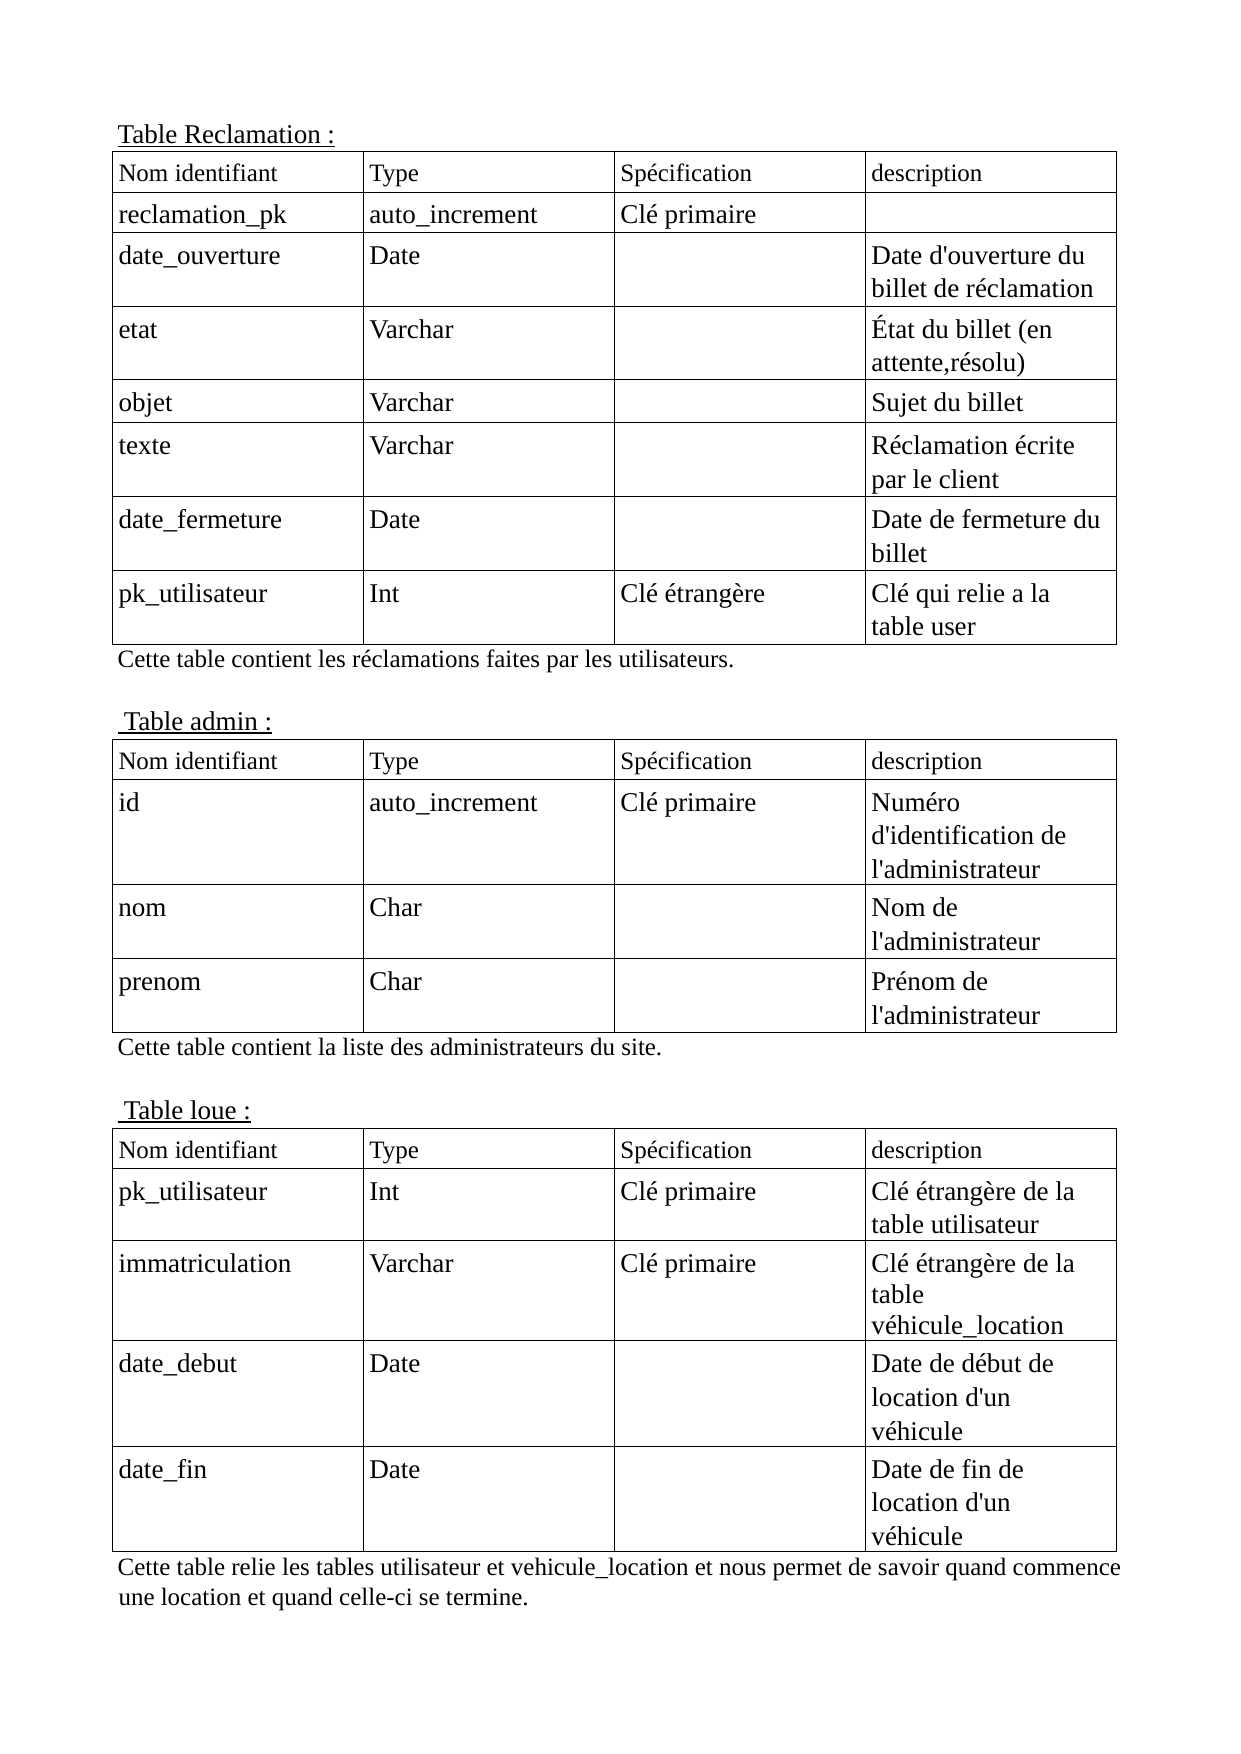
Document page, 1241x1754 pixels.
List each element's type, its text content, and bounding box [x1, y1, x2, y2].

table_header Nom identifiant [113, 152, 363, 191]
table_cell auto_increment [364, 780, 614, 884]
table_cell date_fermeture [113, 497, 363, 570]
table_cell date_fin [113, 1447, 363, 1551]
table_cell Date [364, 1341, 614, 1446]
table_header Type [364, 740, 614, 779]
table_header Type [364, 152, 614, 191]
table_cell auto_increment [364, 193, 614, 232]
table_cell [615, 423, 865, 496]
table_header description [866, 740, 1116, 779]
table_cell Numéro d'identification de l'administrateur [866, 780, 1116, 884]
table_cell Int [364, 1169, 614, 1240]
table_header description [866, 152, 1116, 191]
table_cell prenom [113, 959, 363, 1032]
table_cell Int [364, 571, 614, 644]
table_cell etat [113, 307, 363, 379]
table_cell Clé étrangère de la table véhicule_location [866, 1241, 1116, 1340]
table_cell pk_utilisateur [113, 571, 363, 644]
table_cell Clé étrangère de la table utilisateur [866, 1169, 1116, 1240]
table_cell Date [364, 1447, 614, 1551]
table_header Nom identifiant [113, 740, 363, 779]
table_header Spécification [615, 152, 865, 191]
table_cell Char [364, 885, 614, 958]
table_cell [615, 959, 865, 1032]
table_header Type [364, 1129, 614, 1168]
table_header description [866, 1129, 1116, 1168]
table_cell Réclamation écrite par le client [866, 423, 1116, 496]
text Table loue : [117, 1094, 1122, 1125]
table_cell immatriculation [113, 1241, 363, 1340]
text Table Reclamation : [117, 118, 746, 149]
table_cell [615, 497, 865, 570]
table_cell Date d'ouverture du billet de réclamation [866, 233, 1116, 306]
table_cell id [113, 780, 363, 884]
text Cette table contient les réclamations faites par les utilisateurs. [117, 644, 1122, 673]
table_cell Char [364, 959, 614, 1032]
table_cell [615, 380, 865, 422]
table_cell Date de fin de location d'un véhicule [866, 1447, 1116, 1551]
table_cell Clé qui relie a la table user [866, 571, 1116, 644]
table_cell Varchar [364, 423, 614, 496]
table_cell Varchar [364, 1241, 614, 1340]
table_cell [615, 1447, 865, 1551]
text Table admin : [117, 705, 1122, 736]
table_header Spécification [615, 1129, 865, 1168]
table_cell Clé primaire [615, 1241, 865, 1340]
table_cell Varchar [364, 307, 614, 379]
table_cell objet [113, 380, 363, 422]
table_cell Prénom de l'administrateur [866, 959, 1116, 1032]
table_cell Sujet du billet [866, 380, 1116, 422]
text Cette table contient la liste des administrateurs du site. [117, 1032, 1122, 1061]
table_cell nom [113, 885, 363, 958]
table_cell Varchar [364, 380, 614, 422]
table_cell Clé primaire [615, 1169, 865, 1240]
table_cell État du billet (en attente,résolu) [866, 307, 1116, 379]
table_cell [615, 1341, 865, 1446]
table_cell texte [113, 423, 363, 496]
table_cell [615, 885, 865, 958]
table_cell Date de fermeture du billet [866, 497, 1116, 570]
table_cell Date [364, 497, 614, 570]
table_cell Date de début de location d'un véhicule [866, 1341, 1116, 1446]
table_cell Date [364, 233, 614, 306]
table_cell [866, 193, 1116, 232]
table_cell pk_utilisateur [113, 1169, 363, 1240]
table_cell Clé primaire [615, 193, 865, 232]
table_cell [615, 233, 865, 306]
table_cell reclamation_pk [113, 193, 363, 232]
table_cell date_debut [113, 1341, 363, 1446]
table_cell Clé primaire [615, 780, 865, 884]
table_cell Clé étrangère [615, 571, 865, 644]
table_header Nom identifiant [113, 1129, 363, 1168]
table_cell [615, 307, 865, 379]
table_cell date_ouverture [113, 233, 363, 306]
text Cette table relie les tables utilisateur et vehicule_location et nous permet de savoir quand commence une location et quand celle-ci se termine. [117, 1552, 1122, 1610]
table_header Spécification [615, 740, 865, 779]
table_cell Nom de l'administrateur [866, 885, 1116, 958]
